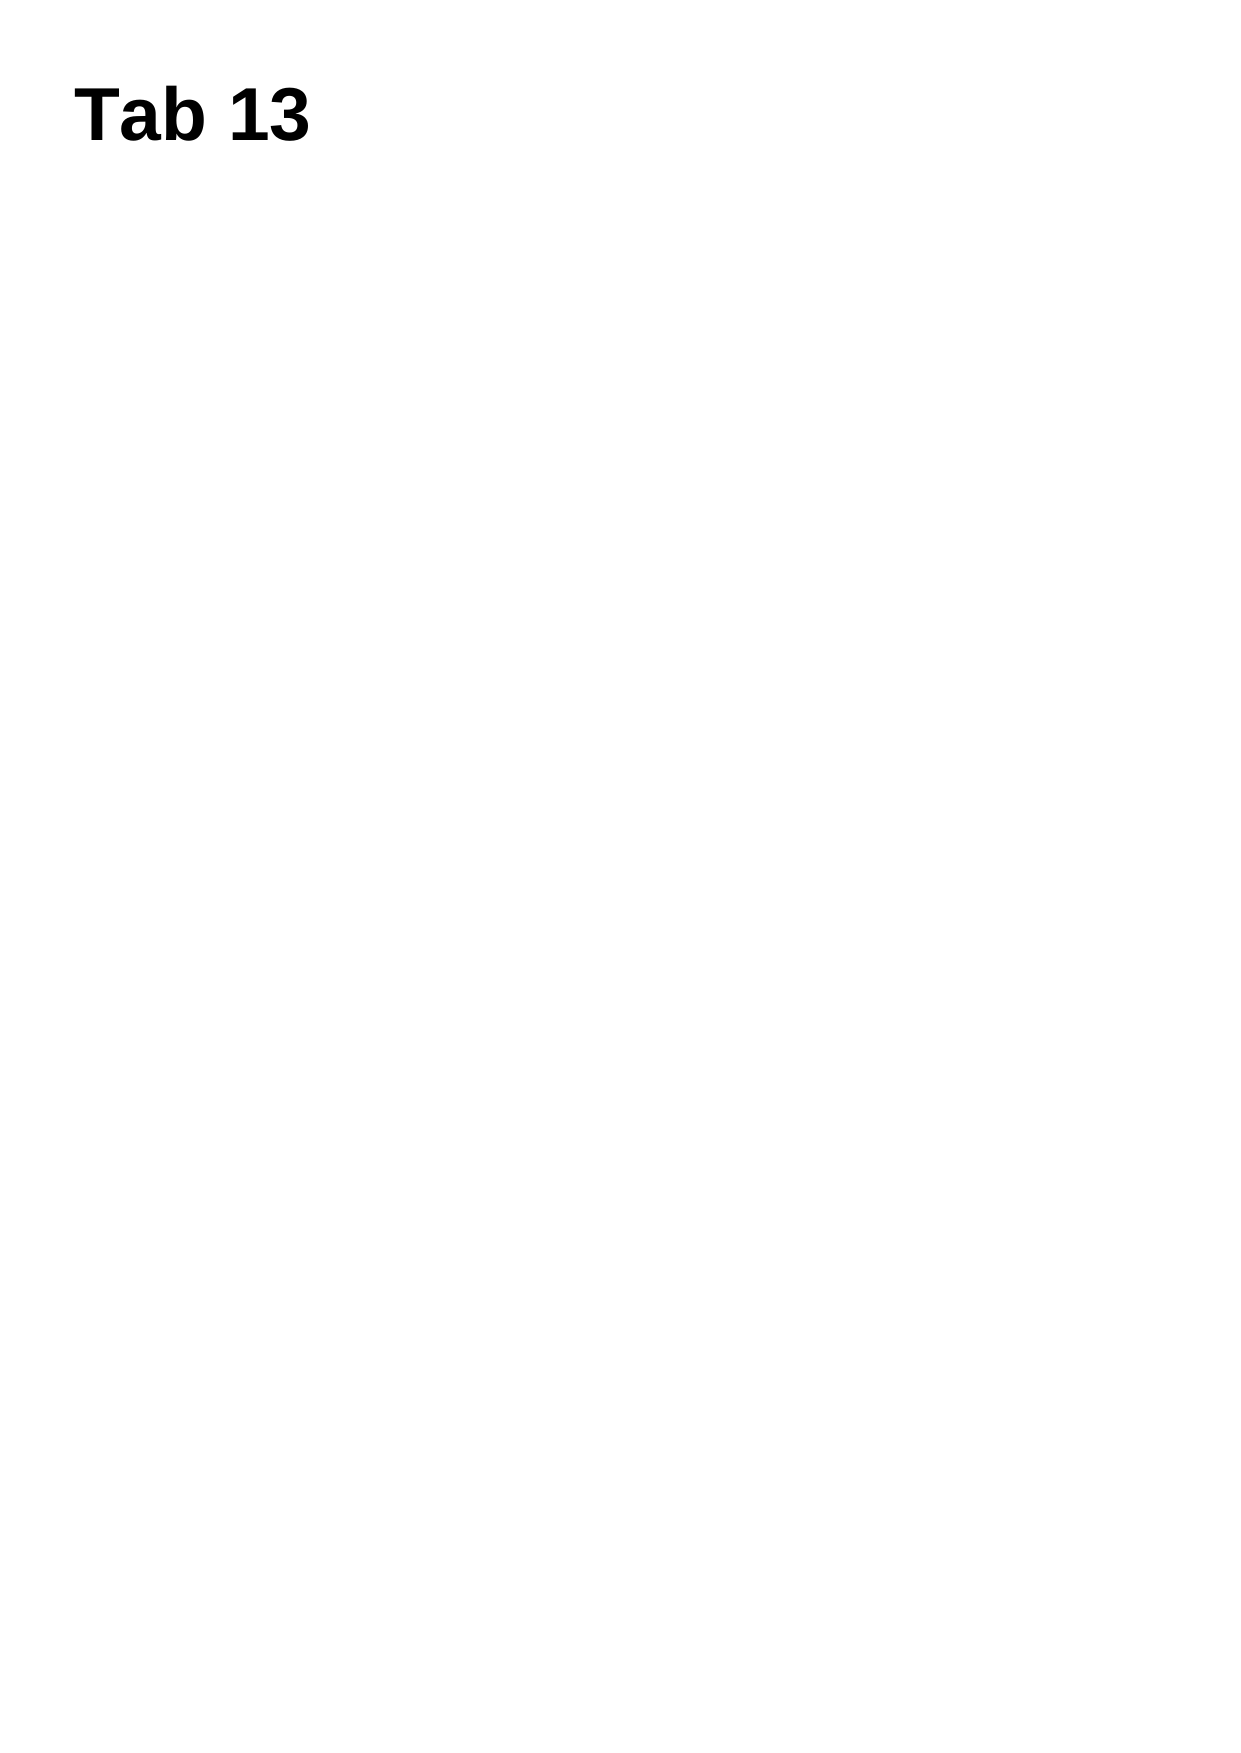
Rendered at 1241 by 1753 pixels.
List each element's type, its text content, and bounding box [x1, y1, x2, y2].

title Tab 13 [74, 70, 1178, 156]
